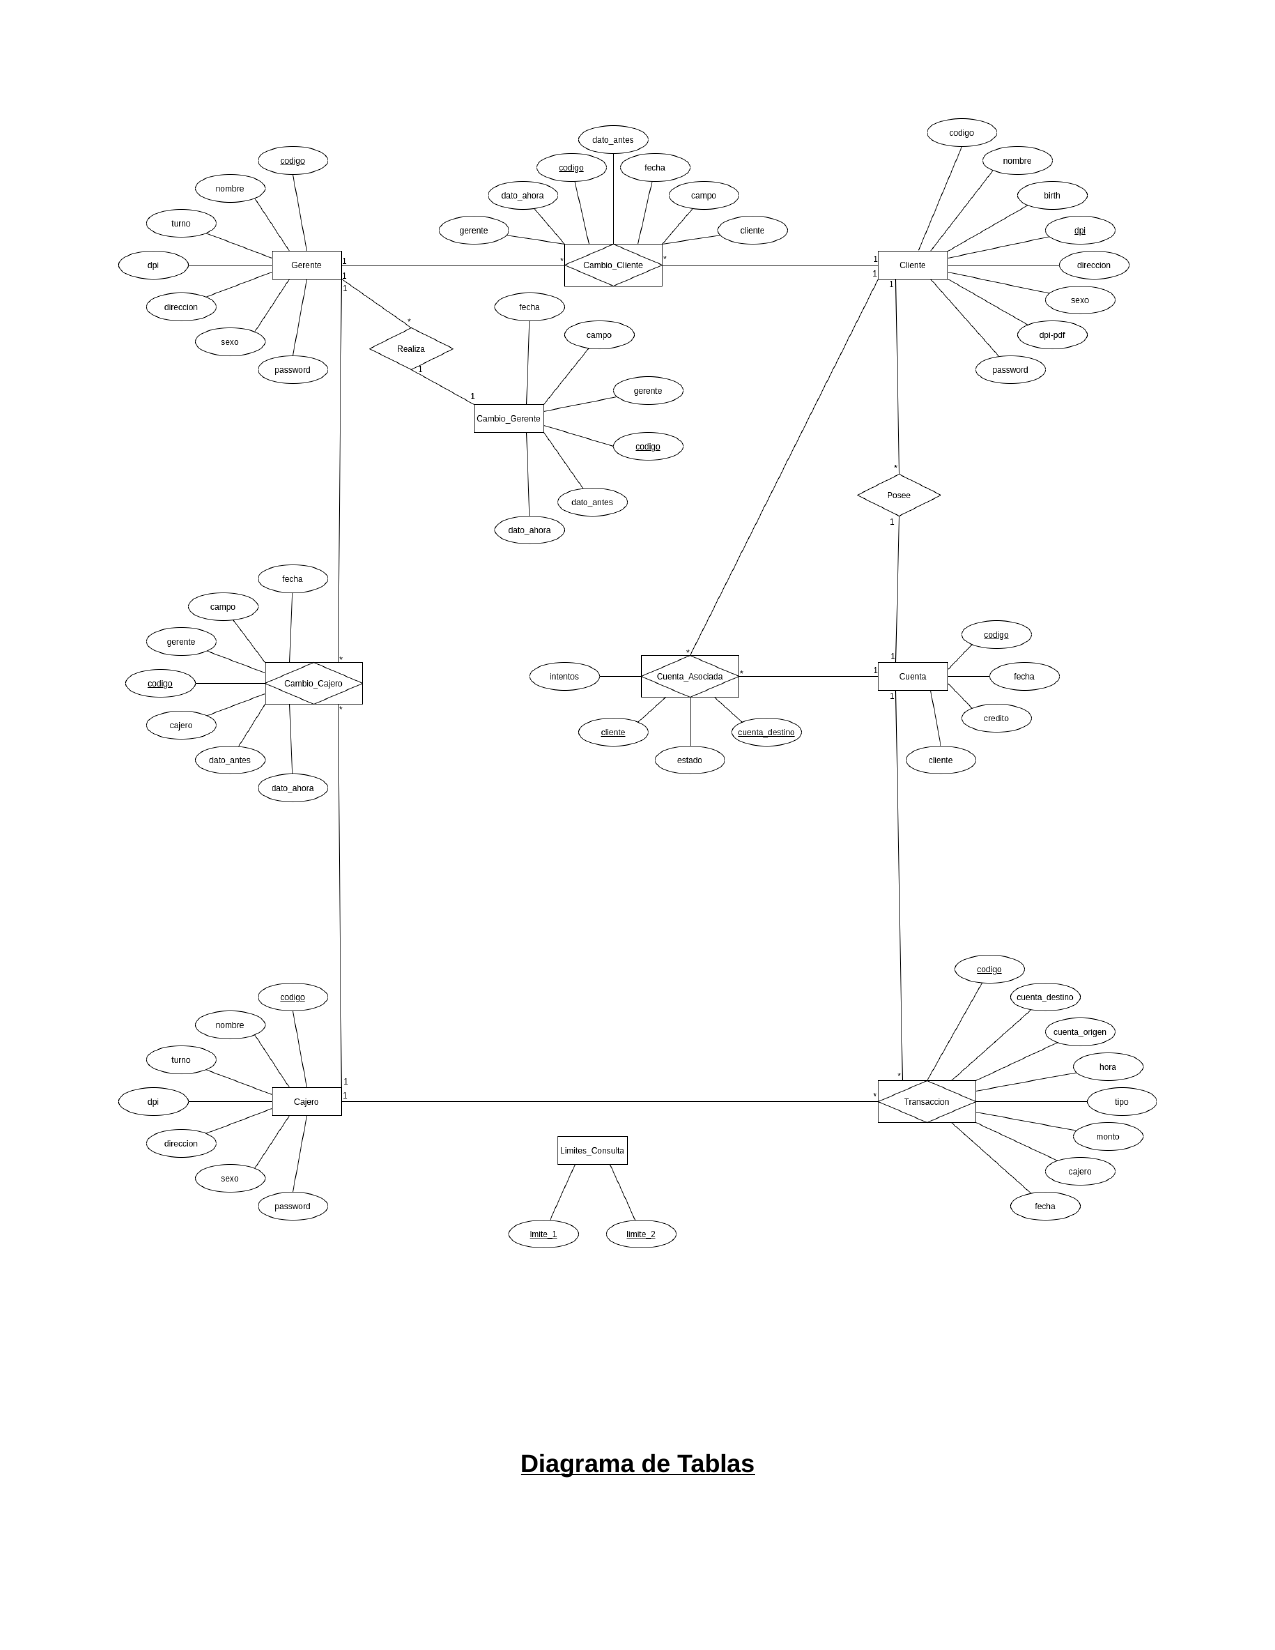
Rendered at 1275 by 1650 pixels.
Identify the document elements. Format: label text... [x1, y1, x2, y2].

picture [118, 118, 1157, 1248]
text Diagrama de Tablas [118, 1449, 1157, 1477]
